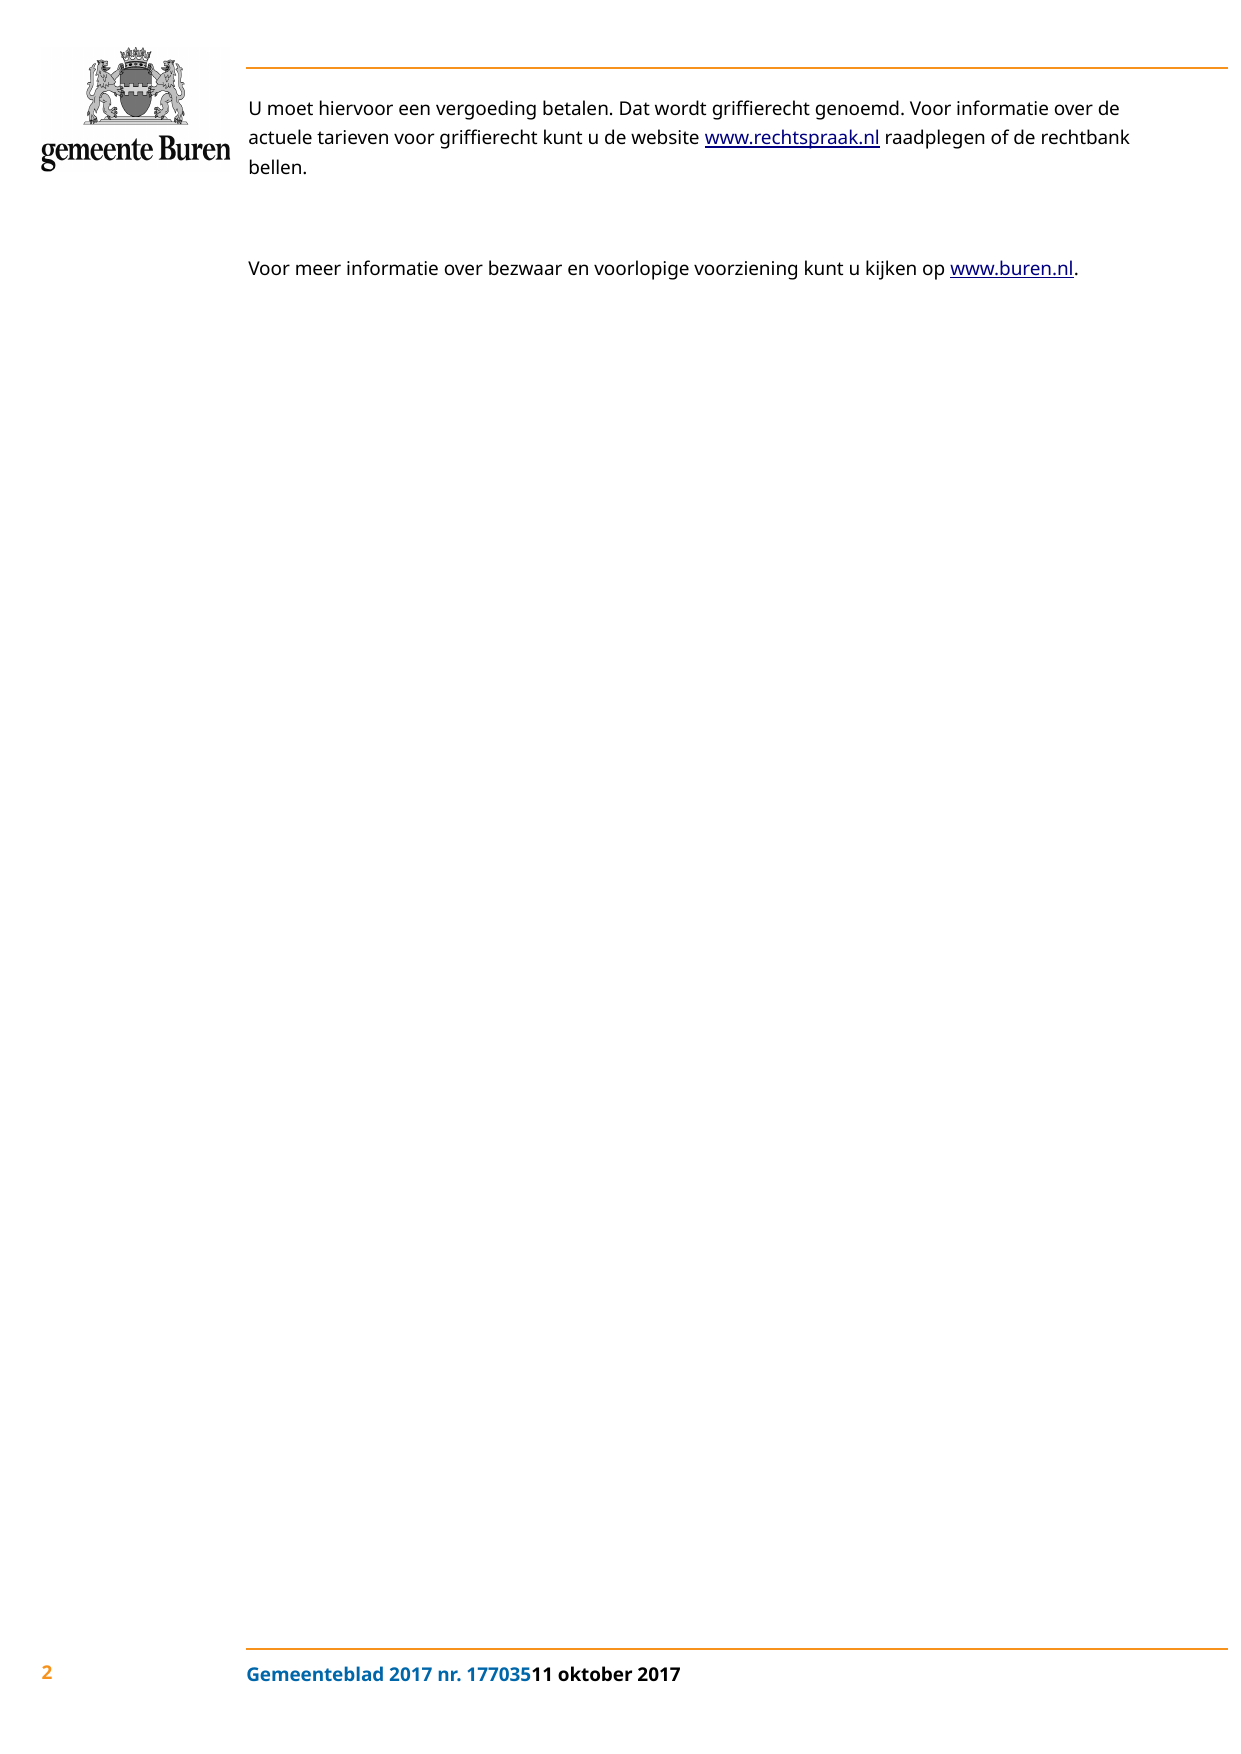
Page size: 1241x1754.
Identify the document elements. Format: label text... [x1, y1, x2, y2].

text U moet hiervoor een vergoeding betalen. Dat wordt griffierecht genoemd. Voor informatie over de actuele tarieven voor griffierecht kunt u de website www.rechtspraak.nl raadplegen of de rechtbank bellen. [248, 95, 1152, 180]
picture [41, 47, 231, 172]
text Voor meer informatie over bezwaar en voorlopige voorziening kunt u kijken op www.buren.nl. [248, 255, 1152, 281]
